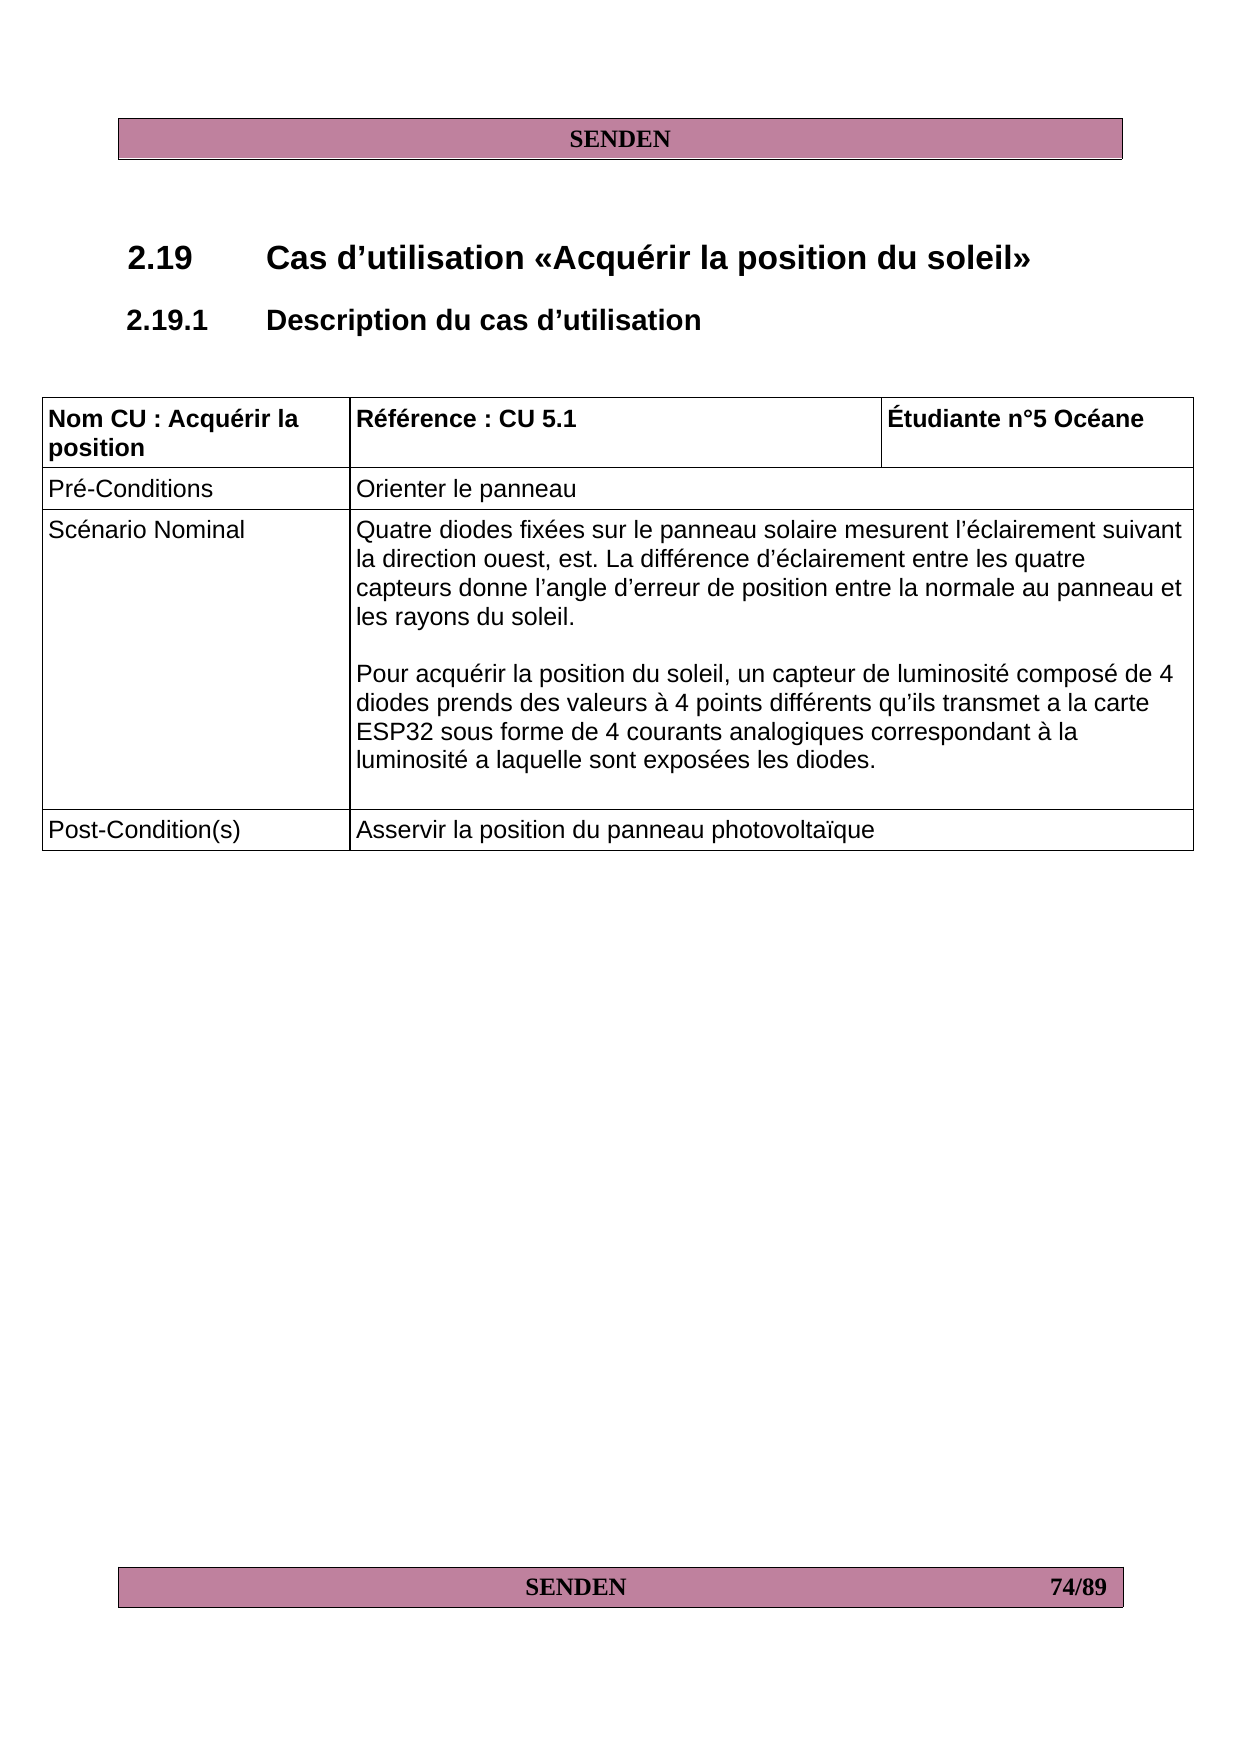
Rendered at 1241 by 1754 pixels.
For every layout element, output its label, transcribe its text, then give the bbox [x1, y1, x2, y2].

table_cell Post-Condition(s) [43, 810, 349, 850]
table_cell Pré-Conditions [43, 468, 349, 508]
subtitle Cas d’utilisation «Acquérir la position du soleil» [118, 238, 1122, 276]
table_header Référence : CU 5.1 [351, 398, 881, 467]
table_cell Quatre diodes fixées sur le panneau solaire mesurent l’éclairement suivant la direction ouest, est. La différence d’éclairement entre les quatre capteurs donne l’angle d’erreur de position entre la normale au panneau et les rayons du soleil. Pour acquérir la position du soleil, un capteur de luminosité composé de 4 diodes prends des valeurs à 4 points différents qu’ils transmet a la carte ESP32 sous forme de 4 courants analogiques correspondant à la luminosité a laquelle sont exposées les diodes. [351, 510, 1193, 808]
table_cell Orienter le panneau [351, 468, 1193, 508]
table_cell Asservir la position du panneau photovoltaïque [351, 810, 1193, 850]
subtitle Description du cas d’utilisation [118, 303, 1122, 337]
table_header Nom CU : Acquérir la position [43, 398, 349, 467]
table_header Étudiante n°5 Océane [882, 398, 1193, 467]
table_cell Scénario Nominal [43, 510, 349, 808]
